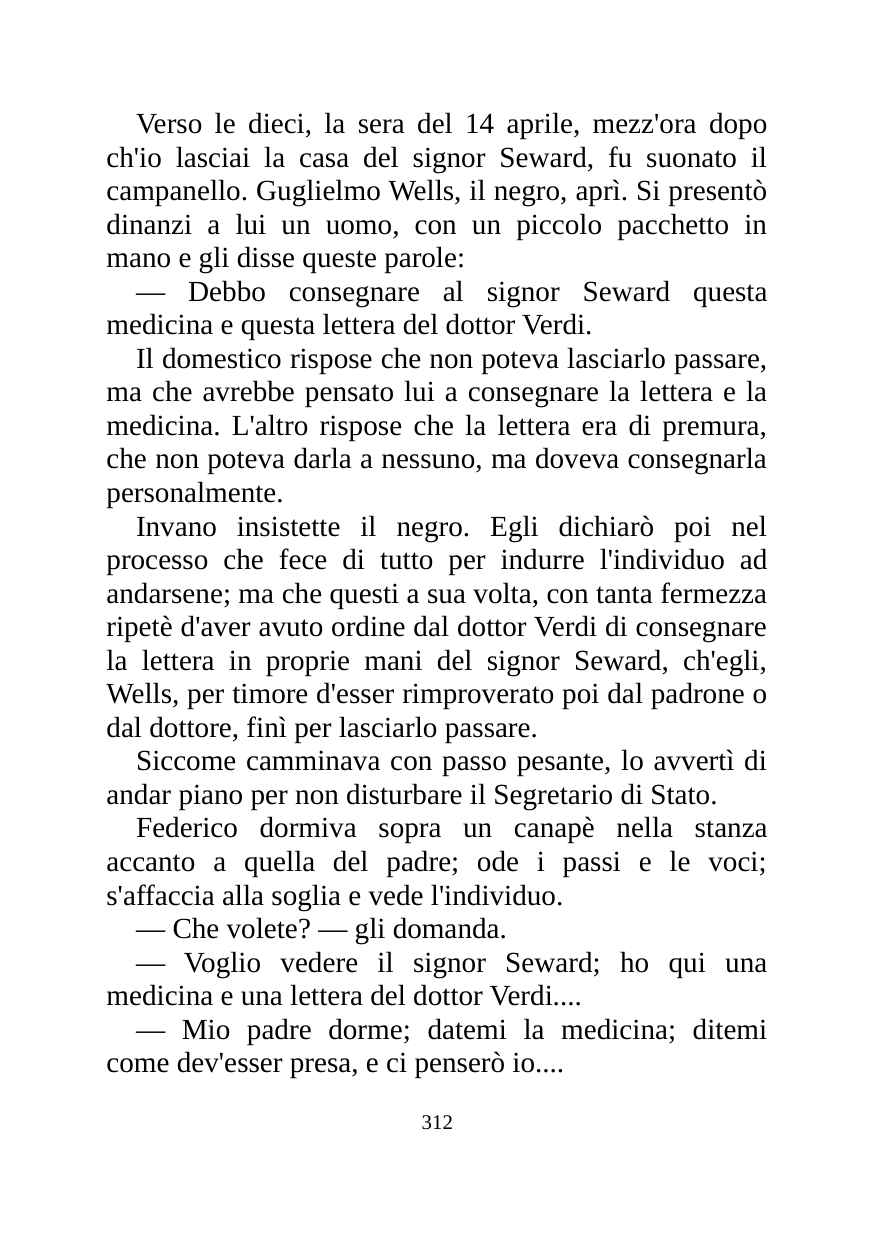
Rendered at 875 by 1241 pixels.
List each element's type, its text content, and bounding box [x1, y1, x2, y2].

text — Debbo consegnare al signor Seward questa medicina e questa lettera del dottor Verdi. [106, 274, 768, 341]
text — Che volete? — gli domanda. [106, 911, 768, 945]
text — Voglio vedere il signor Seward; ho qui una medicina e una lettera del dottor Verdi.... [106, 945, 768, 1012]
text Siccome camminava con passo pesante, lo avvertì di andar piano per non disturbare il Segretario di Stato. [106, 743, 768, 811]
text Il domestico rispose che non poteva lasciarlo passare, ma che avrebbe pensato lui a consegnare la lettera e la medicina. L'altro rispose che la lettera era di premura, che non poteva darla a nessuno, ma doveva consegnarla personalmente. [106, 341, 768, 509]
text — Mio padre dorme; datemi la medicina; ditemi come dev'esser presa, e ci penserò io.... [106, 1012, 768, 1079]
text Federico dormiva sopra un canapè nella stanza accanto a quella del padre; ode i passi e le voci; s'affaccia alla soglia e vede l'individuo. [106, 811, 768, 911]
text Invano insistette il negro. Egli dichiarò poi nel processo che fece di tutto per indurre l'individuo ad andarsene; ma che questi a sua volta, con tanta fermezza ripetè d'aver avuto ordine dal dottor Verdi di consegnare la lettera in proprie mani del signor Seward, ch'egli, Wells, per timore d'esser rimproverato poi dal padrone o dal dottore, finì per lasciarlo passare. [106, 509, 768, 743]
text Verso le dieci, la sera del 14 aprile, mezz'ora dopo ch'io lasciai la casa del signor Seward, fu suonato il campanello. Guglielmo Wells, il negro, aprì. Si presentò dinanzi a lui un uomo, con un piccolo pacchetto in mano e gli disse queste parole: [106, 106, 768, 274]
